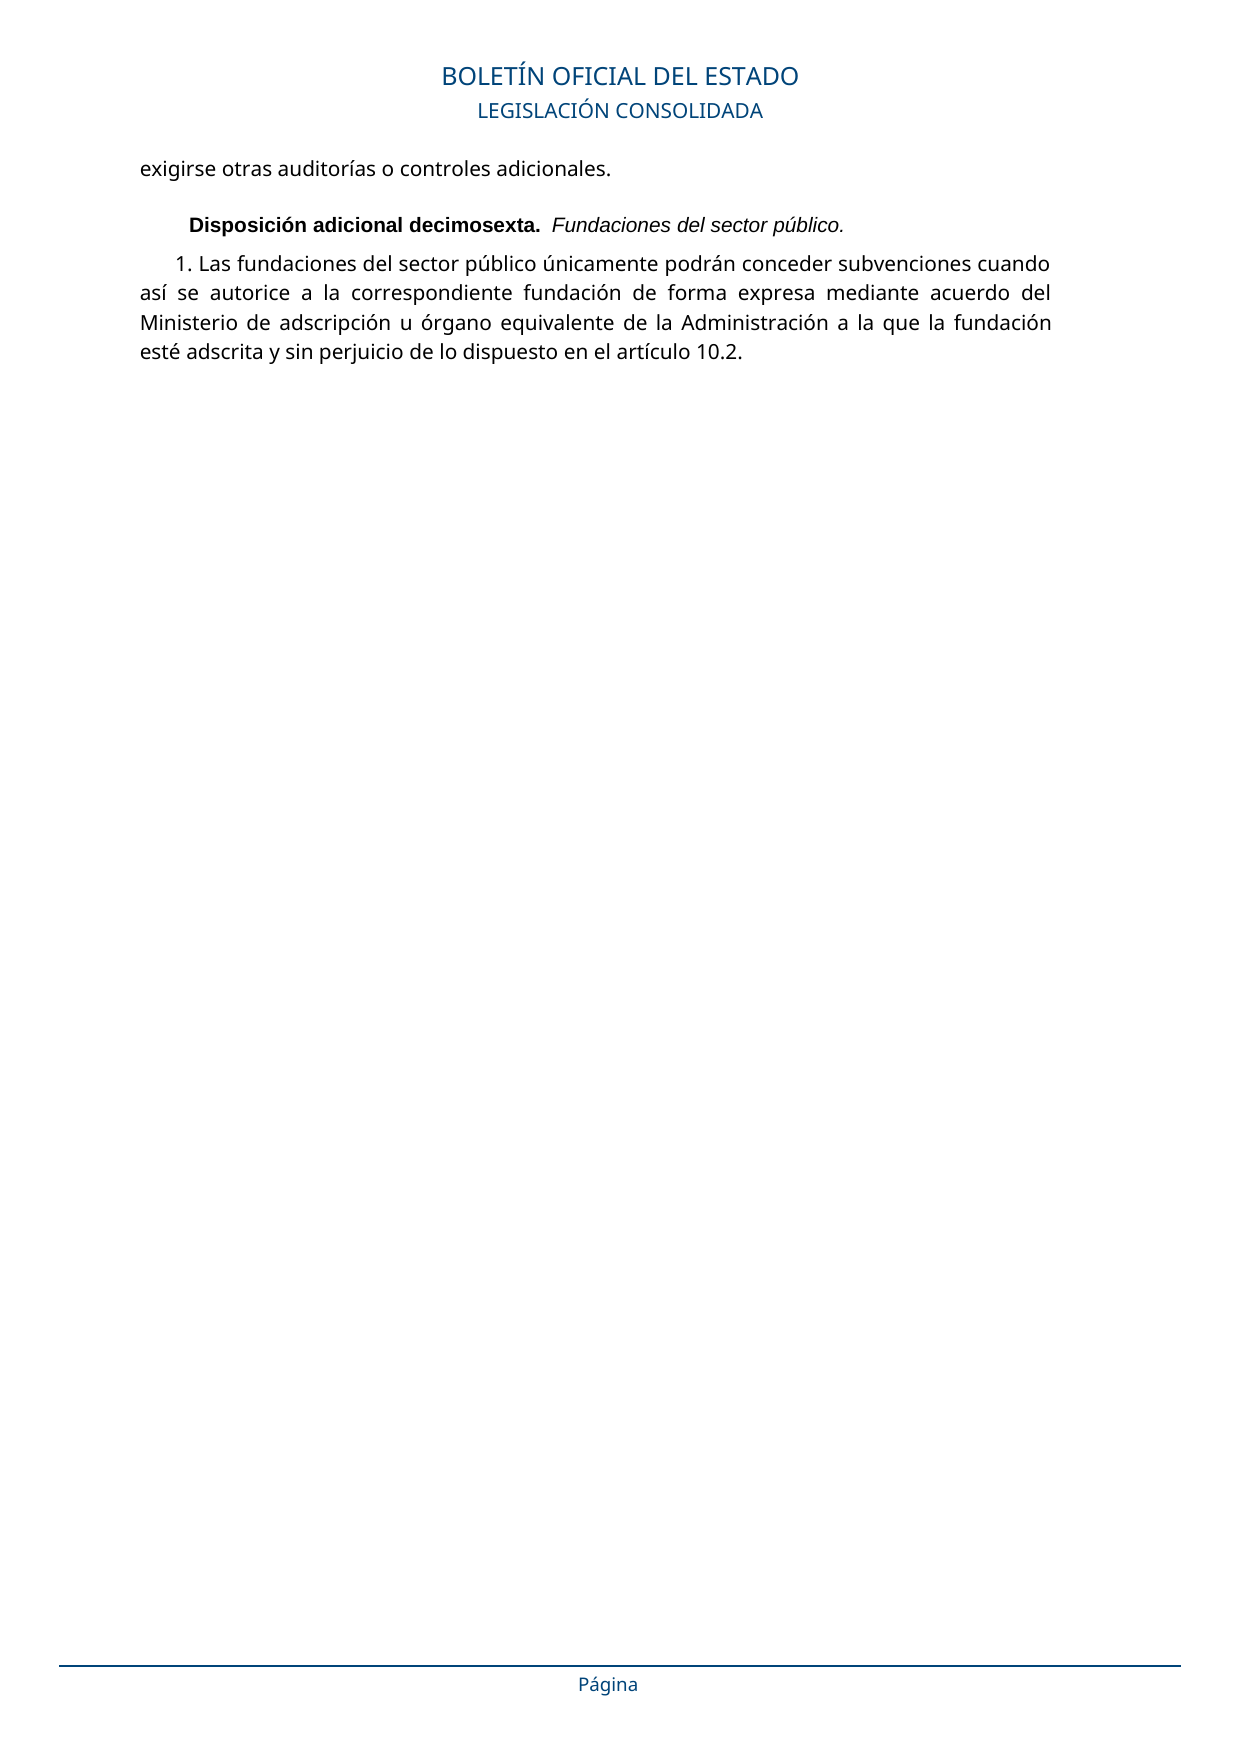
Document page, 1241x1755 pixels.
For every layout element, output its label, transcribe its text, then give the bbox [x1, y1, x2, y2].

list Las fundaciones del sector público únicamente podrán conceder subvenciones cuando así se autorice a la correspondiente fundación de forma expresa mediante acuerdo del Ministerio de adscripción u órgano equivalente de la Administración a la que la fundación esté adscrita y sin perjuicio de lo dispuesto en el artículo 10.2. [139, 249, 1052, 365]
text Disposición adicional decimosexta. Fundaciones del sector público. [189, 213, 1184, 237]
text exigirse otras auditorías o controles adicionales. [139, 154, 1052, 183]
